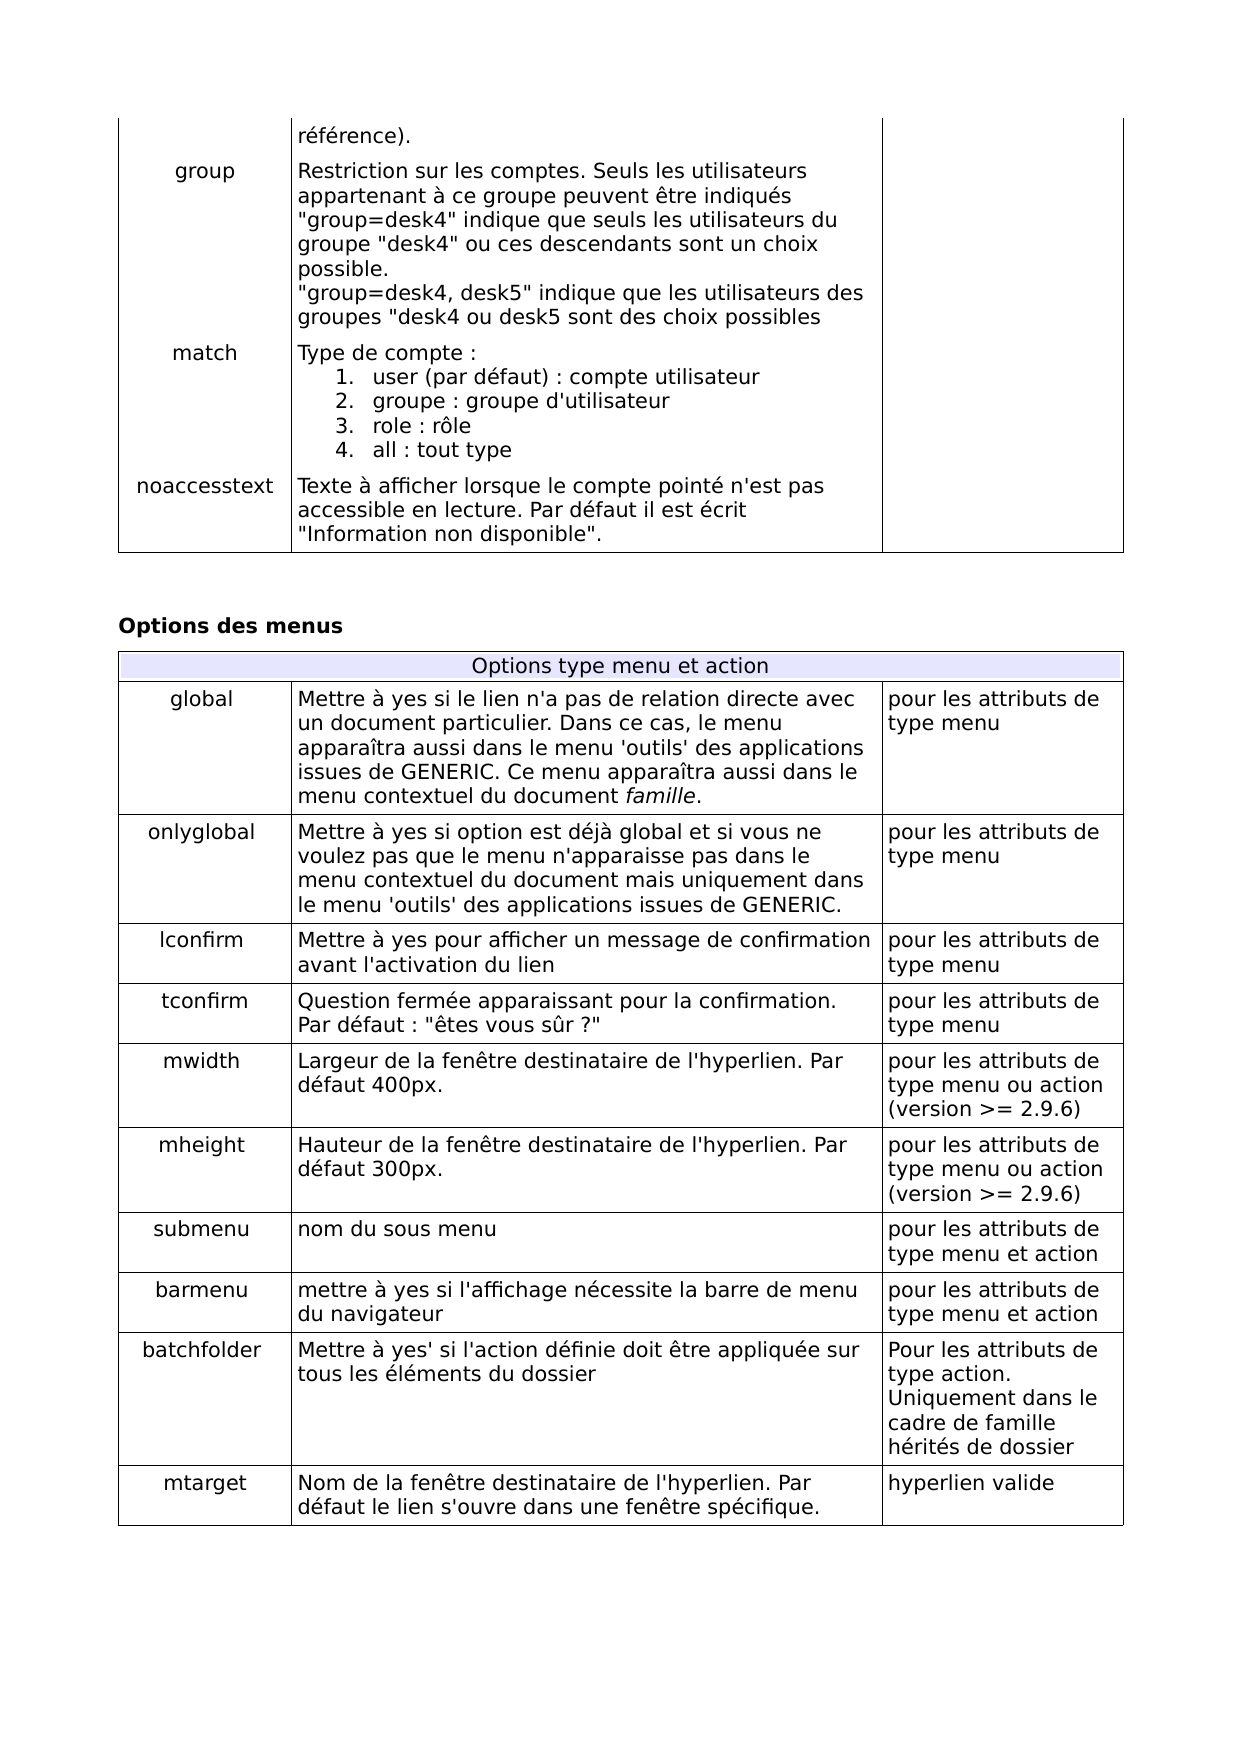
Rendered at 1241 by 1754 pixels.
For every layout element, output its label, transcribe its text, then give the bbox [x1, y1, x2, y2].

table_cell group [119, 154, 291, 335]
table_cell match [119, 335, 291, 468]
table_cell batchfolder [119, 1333, 291, 1465]
table_cell onlyglobal [119, 815, 291, 923]
table_header Options type menu et action [119, 652, 1123, 681]
table_cell référence). [292, 118, 882, 154]
table_cell nom du sous menu [292, 1213, 882, 1272]
table_cell pour les attributs de type menu [883, 924, 1123, 983]
table_cell pour les attributs de type menu et action [883, 1273, 1123, 1332]
table_cell Texte à afficher lorsque le compte pointé n'est pas accessible en lecture. Par défaut il est écrit "Information non disponible". [292, 468, 882, 552]
table_cell noaccesstext [119, 468, 291, 552]
table_cell Mettre à yes' si l'action définie doit être appliquée sur tous les éléments du dossier [292, 1333, 882, 1465]
table_cell Pour les attributs de type action. Uniquement dans le cadre de famille hérités de dossier [883, 1333, 1123, 1465]
table_cell Question fermée apparaissant pour la confirmation. Par défaut : "êtes vous sûr ?" [292, 984, 882, 1043]
table_cell submenu [119, 1213, 291, 1272]
table_cell mwidth [119, 1044, 291, 1127]
table_cell barmenu [119, 1273, 291, 1332]
table_cell Restriction sur les comptes. Seuls les utilisateurs appartenant à ce groupe peuvent être indiqués "group=desk4" indique que seuls les utilisateurs du groupe "desk4" ou ces descendants sont un choix possible. "group=desk4, desk5" indique que les utilisateurs des groupes "desk4 ou desk5 sont des choix possibles [292, 154, 882, 335]
table_cell Largeur de la fenêtre destinataire de l'hyperlien. Par défaut 400px. [292, 1044, 882, 1127]
table_cell [883, 154, 1123, 335]
table_cell mtarget [119, 1466, 291, 1525]
table_cell [119, 118, 291, 154]
table_cell Hauteur de la fenêtre destinataire de l'hyperlien. Par défaut 300px. [292, 1128, 882, 1212]
table_cell pour les attributs de type menu et action [883, 1213, 1123, 1272]
table_cell pour les attributs de type menu [883, 682, 1123, 814]
table_cell lconfirm [119, 924, 291, 983]
table_cell pour les attributs de type menu ou action (version >= 2.9.6) [883, 1128, 1123, 1212]
subtitle Options des menus [118, 614, 1122, 638]
table_cell Type de compte : user (par défaut) : compte utilisateur groupe : groupe d'utilisateur role : rôle all : tout type [292, 335, 882, 468]
table_cell global [119, 682, 291, 814]
table_cell Mettre à yes pour afficher un message de confirmation avant l'activation du lien [292, 924, 882, 983]
table_cell Mettre à yes si option est déjà global et si vous ne voulez pas que le menu n'apparaisse pas dans le menu contextuel du document mais uniquement dans le menu 'outils' des applications issues de GENERIC. [292, 815, 882, 923]
table_cell [883, 335, 1123, 468]
table_cell [883, 118, 1123, 154]
table_cell mheight [119, 1128, 291, 1212]
table_cell Nom de la fenêtre destinataire de l'hyperlien. Par défaut le lien s'ouvre dans une fenêtre spécifique. [292, 1466, 882, 1525]
table_cell [883, 468, 1123, 552]
table_cell hyperlien valide [883, 1466, 1123, 1525]
table_cell tconfirm [119, 984, 291, 1043]
table_cell pour les attributs de type menu ou action (version >= 2.9.6) [883, 1044, 1123, 1127]
table_cell Mettre à yes si le lien n'a pas de relation directe avec un document particulier. Dans ce cas, le menu apparaîtra aussi dans le menu 'outils' des applications issues de GENERIC. Ce menu apparaîtra aussi dans le menu contextuel du document famille. [292, 682, 882, 814]
table_cell mettre à yes si l'affichage nécessite la barre de menu du navigateur [292, 1273, 882, 1332]
table_cell pour les attributs de type menu [883, 984, 1123, 1043]
table_cell pour les attributs de type menu [883, 815, 1123, 923]
